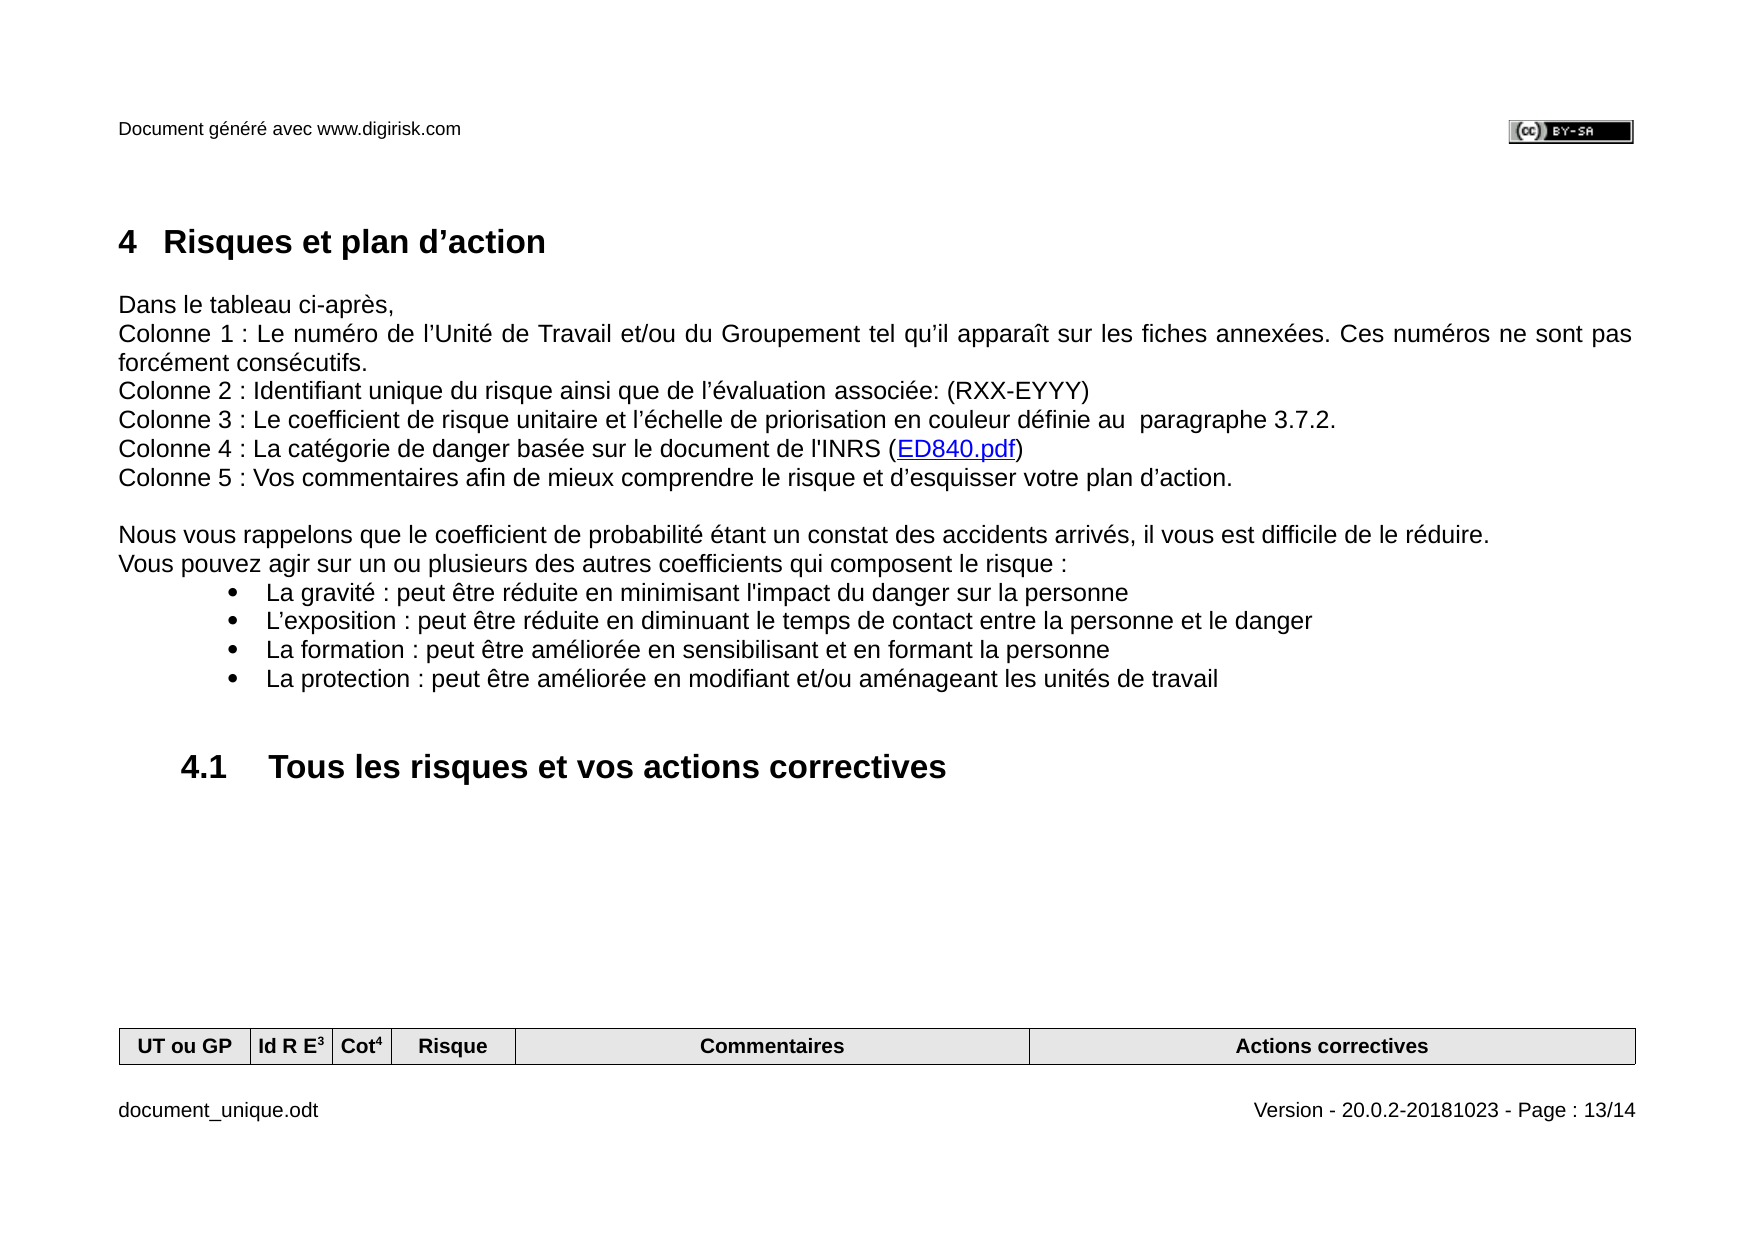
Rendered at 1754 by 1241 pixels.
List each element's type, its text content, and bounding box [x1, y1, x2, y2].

text Colonne 4 : La catégorie de danger basée sur le document de l'INRS (ED840.pdf) [118, 434, 1636, 462]
table_header UT ou GP [120, 1029, 250, 1064]
table_header Id R E [251, 1029, 332, 1064]
table_header Actions correctives [1030, 1029, 1635, 1064]
picture [1508, 120, 1634, 144]
text Colonne 1 : Le numéro de l’Unité de Travail et/ou du Groupement tel qu’il apparaît sur les fiches annexées. Ces numéros ne sont pas forcément consécutifs. [118, 319, 1636, 376]
text Colonne 3 : Le coefficient de risque unitaire et l’échelle de priorisation en couleur définie au paragraphe 3.7.2. [118, 405, 1636, 434]
table_header Risque [392, 1029, 515, 1064]
list La gravité : peut être réduite en minimisant l'impact du danger sur la personne [228, 577, 1636, 606]
list L’exposition : peut être réduite en diminuant le temps de contact entre la personne et le danger [228, 606, 1636, 635]
text Vous pouvez agir sur un ou plusieurs des autres coefficients qui composent le risque : [118, 549, 1636, 577]
text Colonne 5 : Vos commentaires afin de mieux comprendre le risque et d’esquisser votre plan d’action. [118, 462, 1636, 491]
subtitle Tous les risques et vos actions correctives [181, 747, 1636, 785]
text Dans le tableau ci-après, [118, 290, 1636, 319]
text Nous vous rappelons que le coefficient de probabilité étant un constat des accidents arrivés, il vous est difficile de le réduire. [118, 520, 1636, 549]
list La protection : peut être améliorée en modifiant et/ou aménageant les unités de travail [228, 664, 1636, 693]
subtitle Risques et plan d’action [118, 222, 1636, 261]
table_header Commentaires [516, 1029, 1029, 1064]
list La formation : peut être améliorée en sensibilisant et en formant la personne [228, 635, 1636, 664]
text Colonne 2 : Identifiant unique du risque ainsi que de l’évaluation associée: (RXX-EYYY) [118, 376, 1636, 405]
table_header Cot [333, 1029, 391, 1064]
